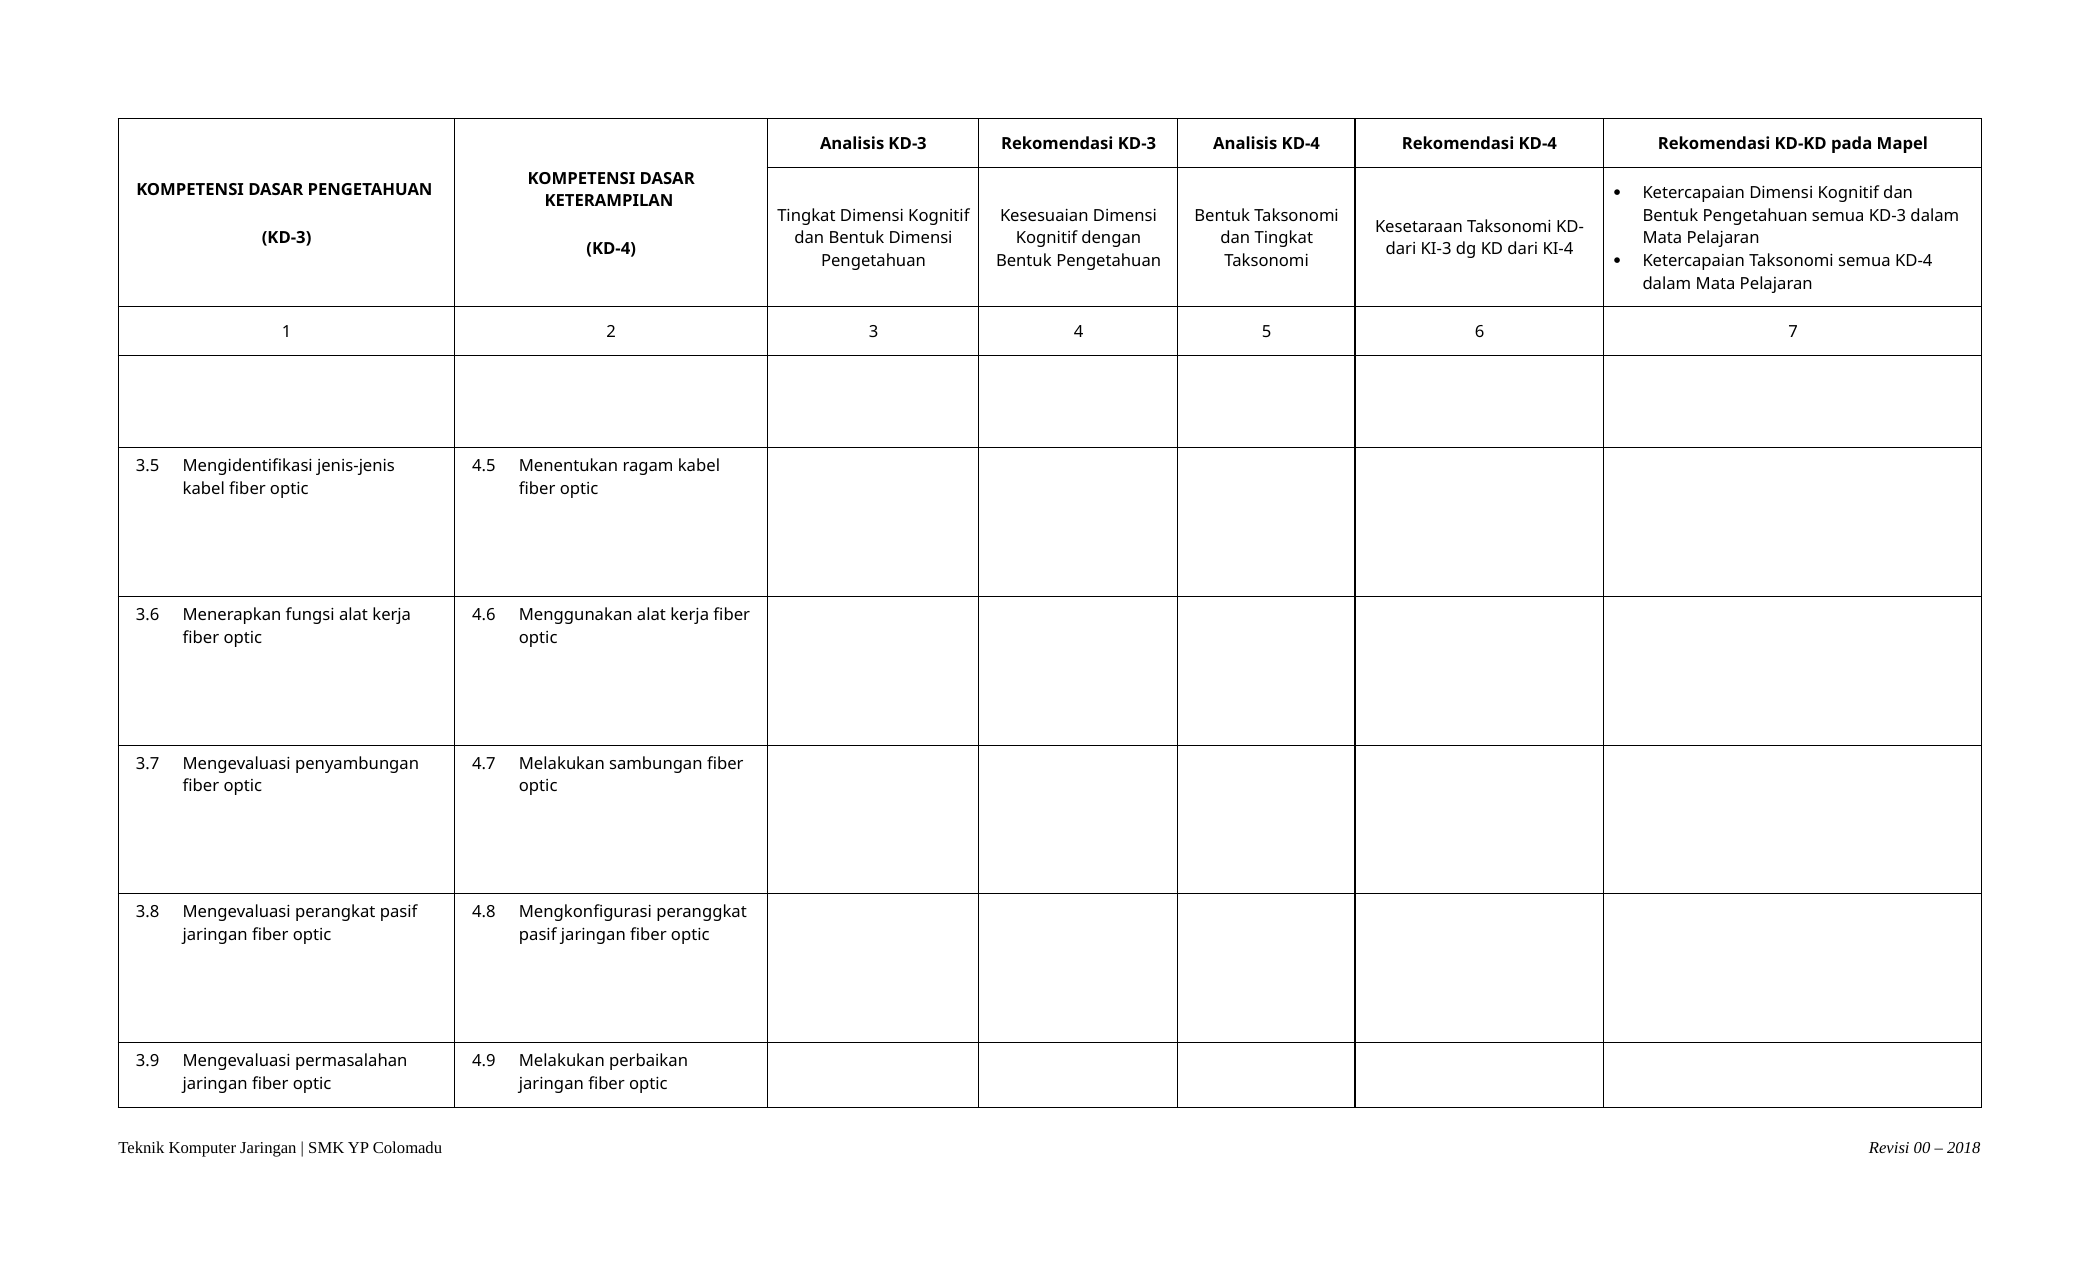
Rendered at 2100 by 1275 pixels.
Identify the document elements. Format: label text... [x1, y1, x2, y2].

table_cell [1356, 1043, 1603, 1107]
table_cell [979, 894, 1177, 1042]
table_cell [979, 356, 1177, 447]
table_header [991, 746, 1166, 780]
table_cell [119, 597, 454, 744]
table_header [991, 894, 1166, 928]
table_header [991, 448, 1166, 482]
table_cell [1178, 1043, 1354, 1107]
table_header Rekomendasi KD-KD pada Mapel [1604, 119, 1981, 167]
table_cell [979, 746, 1177, 893]
table_cell [119, 448, 454, 596]
table_cell [1604, 356, 1981, 447]
table_cell 4 [979, 307, 1177, 355]
table_header Mengevaluasi perangkat pasif jaringan fiber optic [177, 894, 443, 951]
table_header [1189, 1043, 1344, 1077]
table_header [779, 894, 967, 928]
table_cell [768, 1043, 978, 1107]
table_header 3.9 [130, 1043, 177, 1100]
table_header [991, 597, 1166, 631]
table_header [991, 1043, 1166, 1077]
table_cell [455, 597, 767, 744]
table_cell [455, 1043, 767, 1107]
table_cell [979, 597, 1177, 744]
table_header Rekomendasi KD-4 [1356, 119, 1603, 167]
table_cell [1604, 1043, 1981, 1107]
table_cell [768, 597, 978, 744]
table_cell [1178, 597, 1354, 744]
table_header Mengidentifikasi jenis-jenis kabel fiber optic [177, 448, 443, 505]
table_cell [1356, 746, 1603, 893]
table_header 3.8 [130, 894, 177, 951]
table_header 4.5 [466, 448, 513, 505]
table_header [1367, 746, 1592, 780]
table_header 4.7 [466, 746, 513, 802]
table_header 4.6 [466, 597, 513, 654]
table_cell [455, 448, 767, 596]
table_header [779, 1043, 967, 1077]
table_cell Kesesuaian Dimensi Kognitif dengan Bentuk Pengetahuan [979, 168, 1177, 306]
table_cell 2 [455, 307, 767, 355]
table_cell [119, 894, 454, 1042]
table_cell [119, 1043, 454, 1107]
table_header [779, 597, 967, 631]
table_cell 7 [1604, 307, 1981, 355]
table_header [1367, 1043, 1592, 1077]
table_cell [1178, 894, 1354, 1042]
table_header Mengevaluasi penyambungan fiber optic [177, 746, 443, 802]
table_cell [455, 356, 767, 447]
table_header [1189, 746, 1344, 780]
table_header Mengevaluasi permasalahan jaringan fiber optic [177, 1043, 443, 1100]
table_cell [119, 356, 454, 447]
table_cell [1178, 448, 1354, 596]
table_header 3.7 [130, 746, 177, 802]
table_cell [455, 746, 767, 893]
table_header [779, 746, 967, 780]
table_cell [1356, 448, 1603, 596]
table_header [1189, 448, 1344, 482]
table_cell [768, 356, 978, 447]
table_cell [768, 746, 978, 893]
table_cell Kesetaraan Taksonomi KD-dari KI-3 dg KD dari KI-4 [1356, 168, 1603, 306]
table_cell [1178, 746, 1354, 893]
table_header 4.8 [466, 894, 513, 951]
table_header Melakukan sambungan fiber optic [513, 746, 756, 802]
table_header 3.6 [130, 597, 177, 654]
table_header 4.9 [466, 1043, 513, 1100]
table_cell [455, 894, 767, 1042]
table_cell [768, 448, 978, 596]
table_cell [1604, 894, 1981, 1042]
table_header KOMPETENSI DASAR PENGETAHUAN (KD-3) [119, 119, 454, 306]
table_header [1367, 894, 1592, 928]
table_header Analisis KD-3 [768, 119, 978, 167]
table_cell [1604, 746, 1981, 893]
table_cell [1356, 597, 1603, 744]
table_cell [1604, 597, 1981, 744]
table_header Analisis KD-4 [1178, 119, 1354, 167]
table_header Menggunakan alat kerja fiber optic [513, 597, 756, 654]
table_cell [979, 1043, 1177, 1107]
table_header Melakukan perbaikan jaringan fiber optic [513, 1043, 756, 1100]
table_header [1367, 448, 1592, 482]
table_header [1189, 597, 1344, 631]
table_header KOMPETENSI DASAR KETERAMPILAN (KD-4) [455, 119, 767, 306]
table_cell Ketercapaian Dimensi Kognitif dan Bentuk Pengetahuan semua KD-3 dalam Mata Pelajaran Ketercapaian Taksonomi semua KD-4 dalam Mata Pelajaran [1604, 168, 1981, 306]
table_cell Bentuk Taksonomi dan Tingkat Taksonomi [1178, 168, 1354, 306]
table_header Mengkonfigurasi peranggkat pasif jaringan fiber optic [513, 894, 756, 951]
table_cell 1 [119, 307, 454, 355]
table_cell [979, 448, 1177, 596]
table_header Rekomendasi KD-3 [979, 119, 1177, 167]
table_header 3.5 [130, 448, 177, 505]
table_cell [768, 894, 978, 1042]
table_header Menerapkan fungsi alat kerja fiber optic [177, 597, 443, 654]
table_header [1367, 597, 1592, 631]
table_cell [1356, 894, 1603, 1042]
table_cell [119, 746, 454, 893]
table_cell 3 [768, 307, 978, 355]
table_header [779, 448, 967, 482]
table_cell 5 [1178, 307, 1354, 355]
table_cell 6 [1356, 307, 1603, 355]
table_cell [1178, 356, 1354, 447]
table_cell [1604, 448, 1981, 596]
table_header Menentukan ragam kabel fiber optic [513, 448, 756, 505]
table_cell Tingkat Dimensi Kognitif dan Bentuk Dimensi Pengetahuan [768, 168, 978, 306]
table_header [1189, 894, 1344, 928]
table_cell [1356, 356, 1603, 447]
